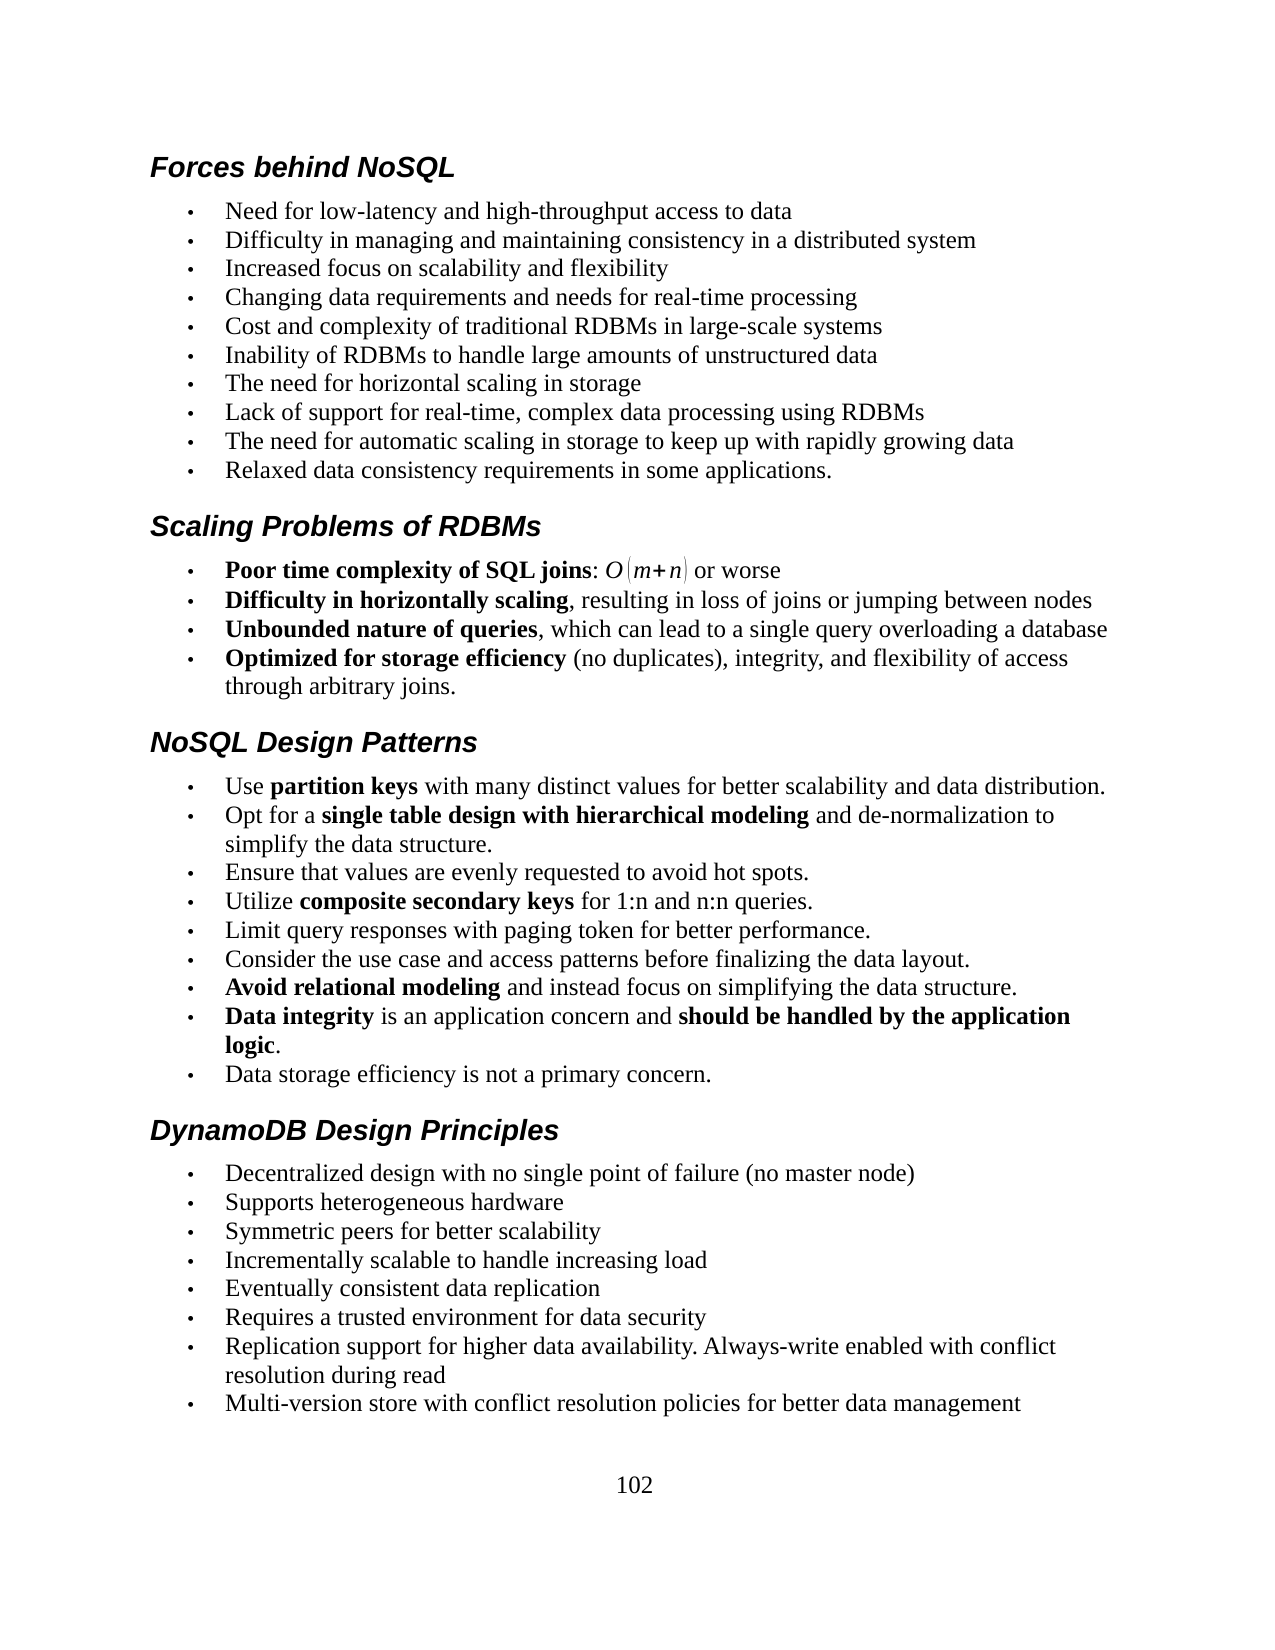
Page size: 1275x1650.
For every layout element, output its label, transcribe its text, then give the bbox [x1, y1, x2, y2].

list The need for horizontal scaling in storage [187, 368, 1125, 397]
list Poor time complexity of SQL joins: or worse [187, 554, 1125, 585]
list Data storage efficiency is not a primary concern. [187, 1059, 1125, 1087]
list Supports heterogeneous hardware [187, 1187, 1125, 1216]
list Cost and complexity of traditional RDBMs in large-scale systems [187, 311, 1125, 340]
subtitle Scaling Problems of RDBMs [150, 508, 1125, 542]
list Lack of support for real-time, complex data processing using RDBMs [187, 397, 1125, 426]
list Requires a trusted environment for data security [187, 1302, 1125, 1331]
list Avoid relational modeling and instead focus on simplifying the data structure. [187, 972, 1125, 1001]
list Ensure that values are evenly requested to avoid hot spots. [187, 857, 1125, 886]
list Increased focus on scalability and flexibility [187, 253, 1125, 282]
list Difficulty in horizontally scaling, resulting in loss of joins or jumping between nodes [187, 585, 1125, 614]
list Symmetric peers for better scalability [187, 1216, 1125, 1245]
list Decentralized design with no single point of failure (no master node) [187, 1158, 1125, 1187]
list Consider the use case and access patterns before finalizing the data layout. [187, 944, 1125, 972]
subtitle Forces behind NoSQL [150, 150, 1125, 183]
list The need for automatic scaling in storage to keep up with rapidly growing data [187, 426, 1125, 455]
list Inability of RDBMs to handle large amounts of unstructured data [187, 340, 1125, 368]
list Unbounded nature of queries, which can lead to a single query overloading a database [187, 614, 1125, 643]
list Limit query responses with paging token for better performance. [187, 915, 1125, 944]
list Utilize composite secondary keys for 1:n and n:n queries. [187, 886, 1125, 915]
list Need for low-latency and high-throughput access to data [187, 196, 1125, 225]
list Use partition keys with many distinct values for better scalability and data distribution. [187, 771, 1125, 800]
list Difficulty in managing and maintaining consistency in a distributed system [187, 225, 1125, 253]
list Incrementally scalable to handle increasing load [187, 1245, 1125, 1273]
subtitle DynamoDB Design Principles [150, 1112, 1125, 1146]
list Optimized for storage efficiency (no duplicates), integrity, and flexibility of access through arbitrary joins. [187, 643, 1125, 700]
list Changing data requirements and needs for real-time processing [187, 282, 1125, 311]
list Data integrity is an application concern and should be handled by the application logic. [187, 1001, 1125, 1059]
subtitle NoSQL Design Patterns [150, 725, 1125, 759]
list Eventually consistent data replication [187, 1273, 1125, 1302]
list Relaxed data consistency requirements in some applications. [187, 455, 1125, 483]
list Replication support for higher data availability. Always-write enabled with conflict resolution during read [187, 1331, 1125, 1388]
list Multi-version store with conflict resolution policies for better data management [187, 1388, 1125, 1417]
list Opt for a single table design with hierarchical modeling and de-normalization to simplify the data structure. [187, 800, 1125, 857]
